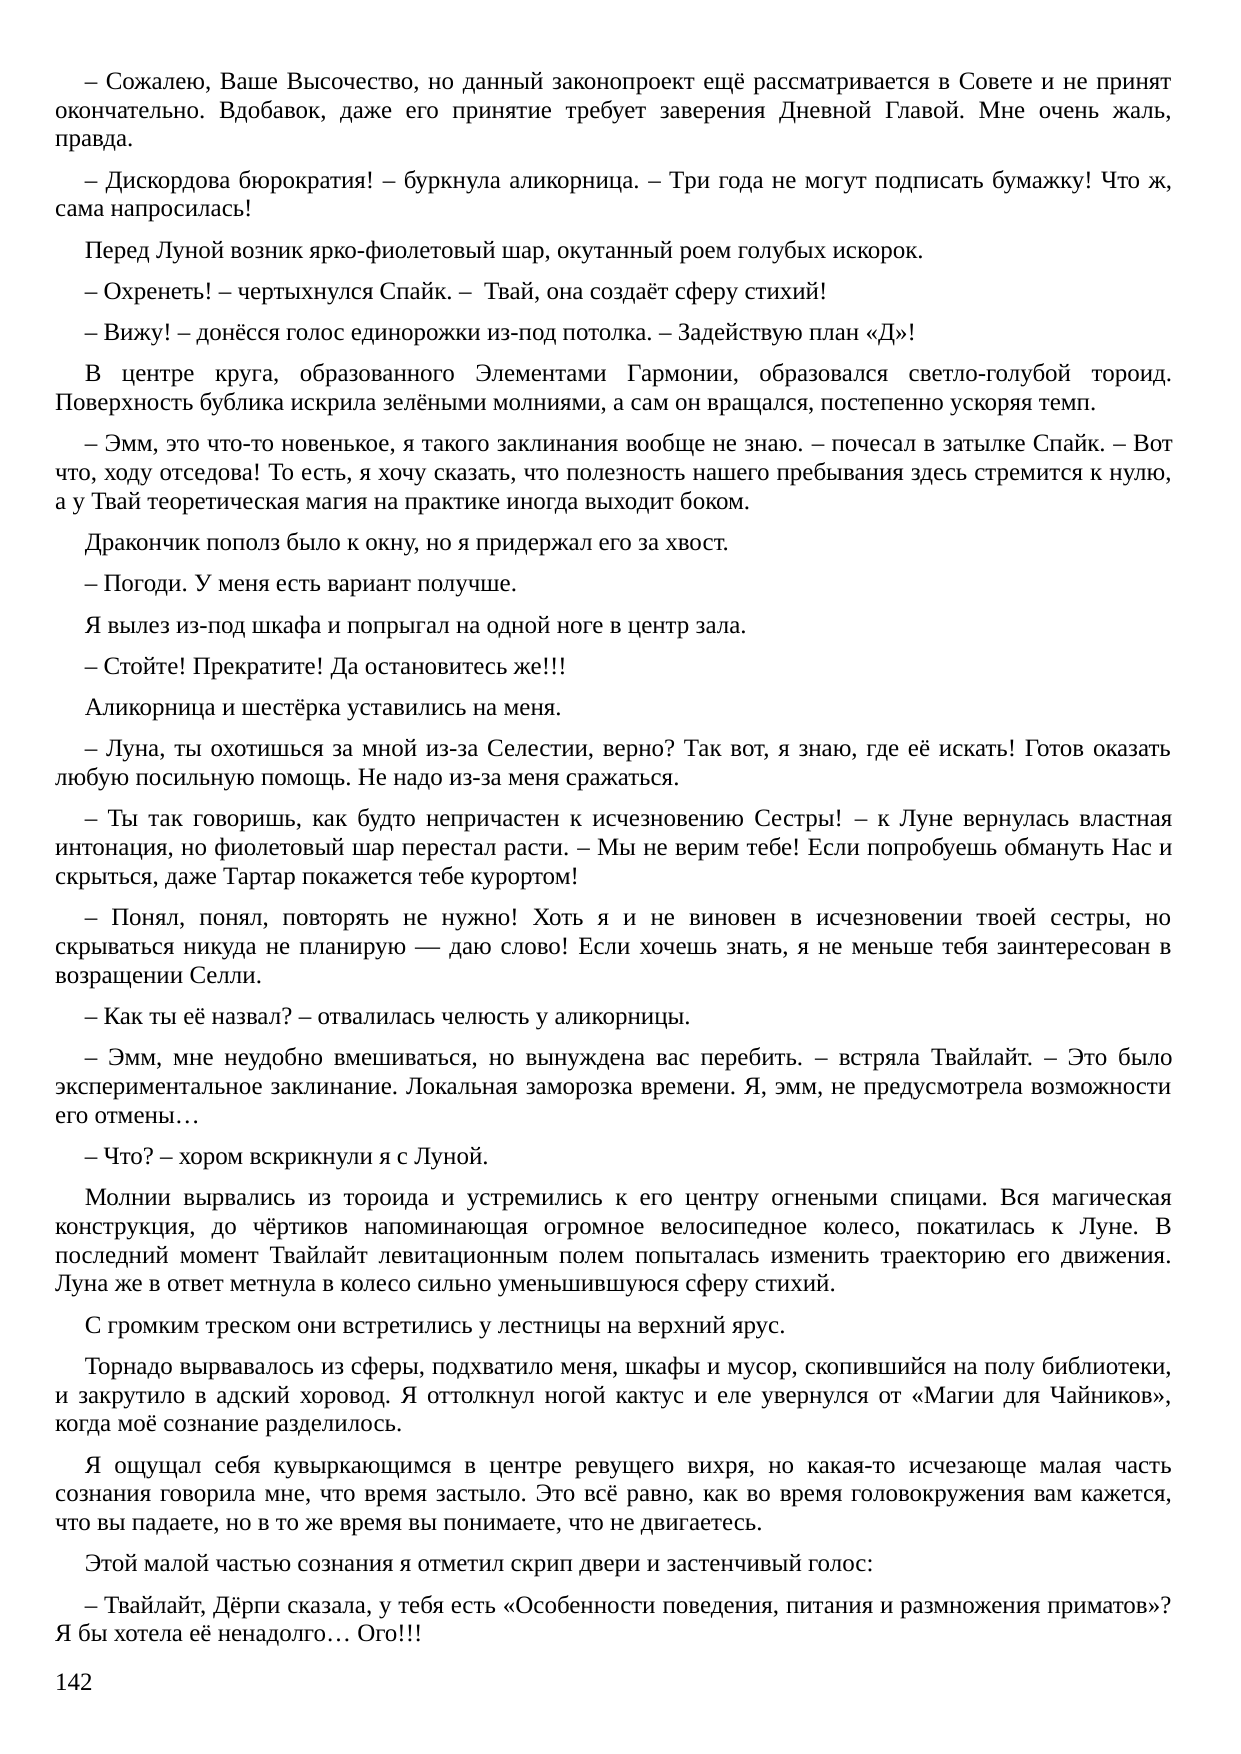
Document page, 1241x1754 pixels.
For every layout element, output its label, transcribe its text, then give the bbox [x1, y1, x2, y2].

text Этой малой частью сознания я отметил скрип двери и застенчивый голос: [55, 1548, 1173, 1577]
text Я ощущал себя кувыркающимся в центре ревущего вихря, но какая-то исчезающе малая часть сознания говорила мне, что время застыло. Это всё равно, как во время головокружения вам кажется, что вы падаете, но в то же время вы понимаете, что не двигаетесь. [55, 1450, 1173, 1536]
text Торнадо вырвавалось из сферы, подхватило меня, шкафы и мусор, скопившийся на полу библиотеки, и закрутило в адский хоровод. Я оттолкнул ногой кактус и еле увернулся от «Магии для Чайников», когда моё сознание разделилось. [55, 1351, 1173, 1437]
text Молнии вырвались из тороида и устремились к его центру огнеными спицами. Вся магическая конструкция, до чёртиков напоминающая огромное велосипедное колесо, покатилась к Луне. В последний момент Твайлайт левитационным полем попыталась изменить траекторию его движения. Луна же в ответ метнула в колесо сильно уменьшившуюся сферу стихий. [55, 1182, 1173, 1297]
text С громким треском они встретились у лестницы на верхний ярус. [55, 1310, 1173, 1338]
text – Эмм, мне неудобно вмешиваться, но вынуждена вас перебить. – встряла Твайлайт. – Это было экспериментальное заклинание. Локальная заморозка времени. Я, эмм, не предусмотрела возможности его отмены… [55, 1042, 1173, 1128]
text – Луна, ты охотишься за мной из-за Селестии, верно? Так вот, я знаю, где её искать! Готов оказать любую посильную помощь. Не надо из-за меня сражаться. [55, 733, 1173, 791]
text – Вижу! – донёсся голос единорожки из-под потолка. – Задействую план «Д»! [55, 317, 1173, 346]
text – Дискордова бюрократия! – буркнула аликорница. – Три года не могут подписать бумажку! Что ж, сама напросилась! [55, 165, 1173, 222]
text – Понял, понял, повторять не нужно! Хоть я и не виновен в исчезновении твоей сестры, но скрываться никуда не планирую — даю слово! Если хочешь знать, я не меньше тебя заинтересован в возращении Селли. [55, 902, 1173, 988]
text – Эмм, это что-то новенькое, я такого заклинания вообще не знаю. – почесал в затылке Спайк. – Вот что, ходу отседова! То есть, я хочу сказать, что полезность нашего пребывания здесь стремится к нулю, а у Твай теоретическая магия на практике иногда выходит боком. [55, 428, 1173, 515]
text – Твайлайт, Дёрпи сказала, у тебя есть «Особенности поведения, питания и размножения приматов»? Я бы хотела её ненадолго… Ого!!! [55, 1590, 1173, 1647]
text – Сожалею, Ваше Высочество, но данный законопроект ещё рассматривается в Совете и не принят окончательно. Вдобавок, даже его принятие требует заверения Дневной Главой. Мне очень жаль, правда. [55, 66, 1173, 152]
text – Как ты её назвал? – отвалилась челюсть у аликорницы. [55, 1001, 1173, 1030]
text Я вылез из-под шкафа и попрыгал на одной ноге в центр зала. [55, 610, 1173, 638]
text В центре круга, образованного Элементами Гармонии, образовался светло-голубой тороид. Поверхность бублика искрила зелёными молниями, а сам он вращался, постепенно ускоряя темп. [55, 358, 1173, 416]
text Перед Луной возник ярко-фиолетовый шар, окутанный роем голубых искорок. [55, 235, 1173, 263]
text – Погоди. У меня есть вариант получше. [55, 568, 1173, 597]
text Аликорница и шестёрка уставились на меня. [55, 692, 1173, 721]
text Дракончик пополз было к окну, но я придержал его за хвост. [55, 527, 1173, 556]
text – Стойте! Прекратите! Да остановитесь же!!! [55, 651, 1173, 680]
text – Охренеть! – чертыхнулся Спайк. – Твай, она создаёт сферу стихий! [55, 276, 1173, 305]
text – Ты так говоришь, как будто непричастен к исчезновению Сестры! – к Луне вернулась властная интонация, но фиолетовый шар перестал расти. – Мы не верим тебе! Если попробуешь обмануть Нас и скрыться, даже Тартар покажется тебе курортом! [55, 803, 1173, 890]
text – Что? – хором вскрикнули я с Луной. [55, 1141, 1173, 1170]
